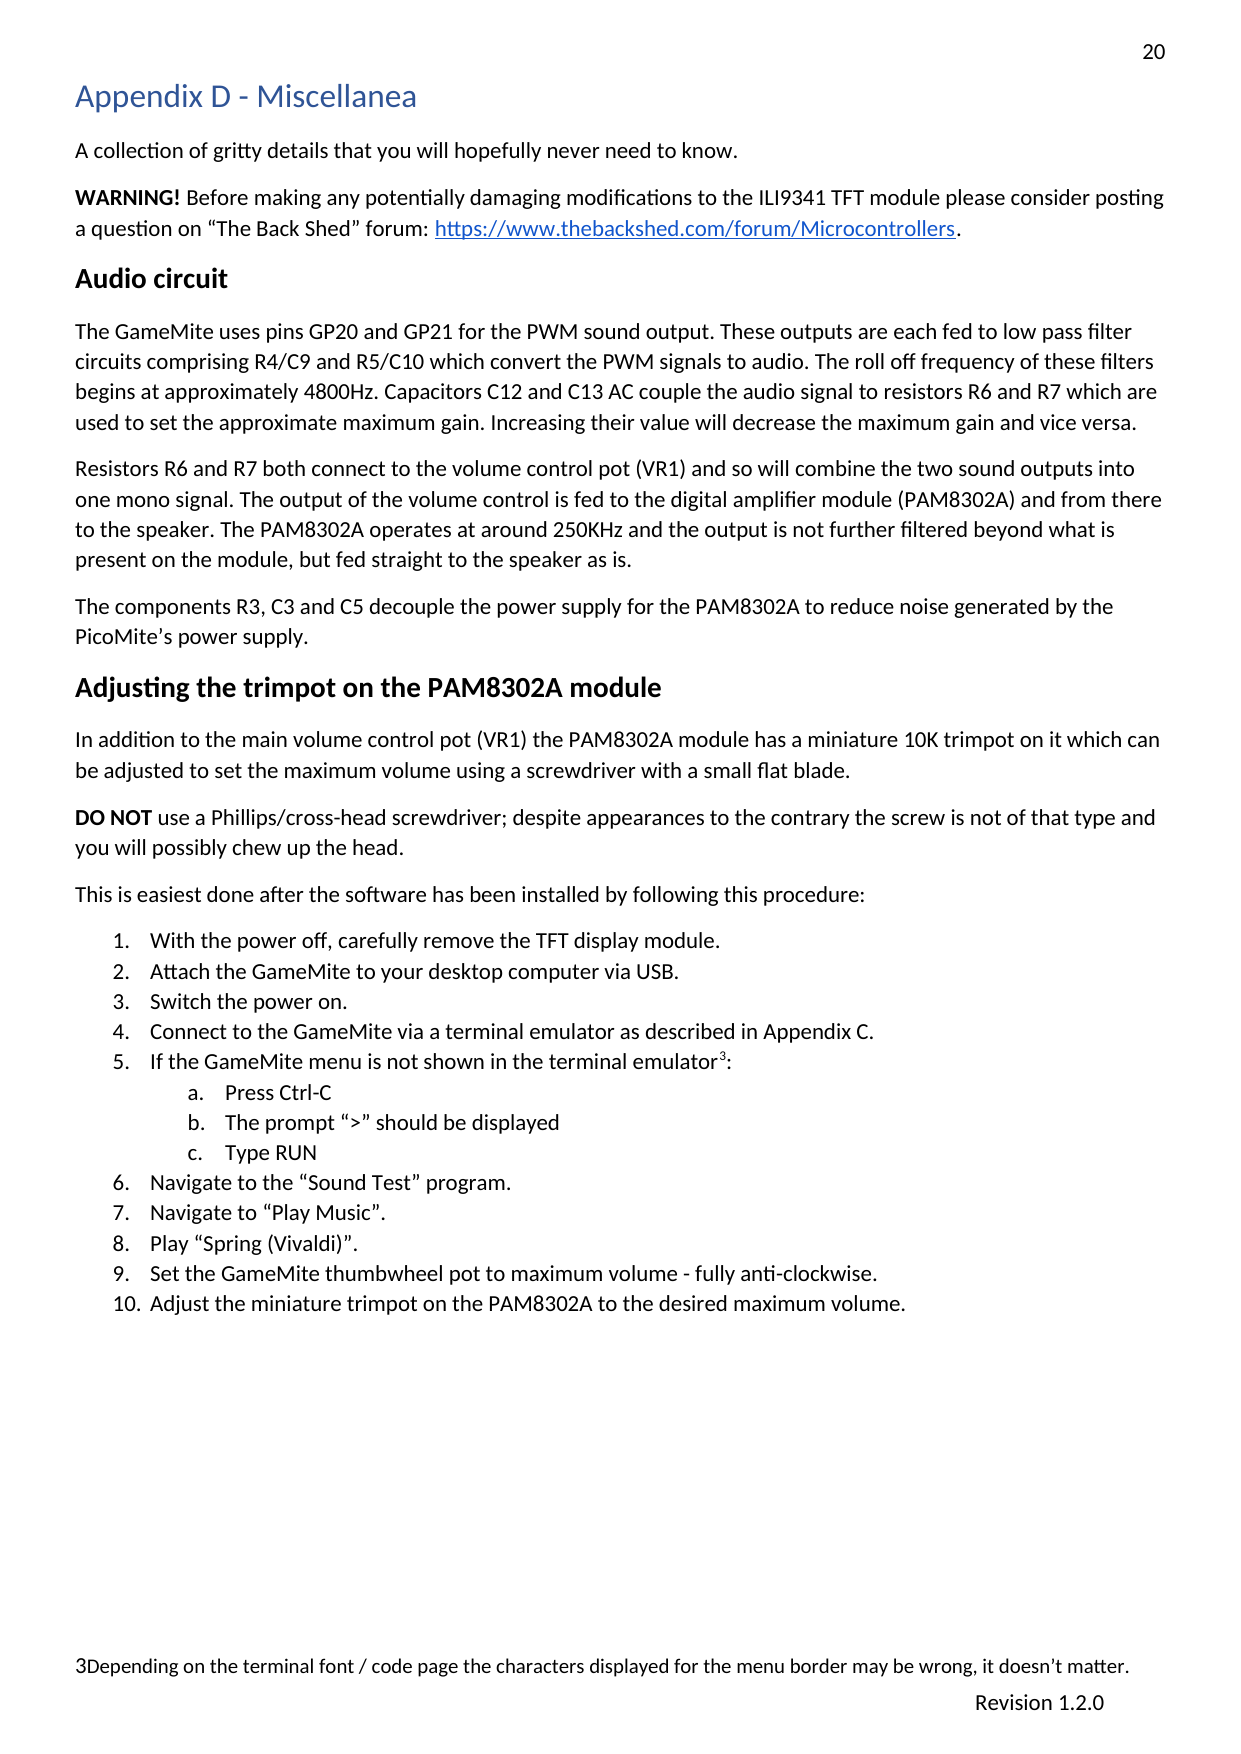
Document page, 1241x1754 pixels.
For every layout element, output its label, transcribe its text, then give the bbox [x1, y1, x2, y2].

list Navigate to the “Sound Test” program. [112, 1168, 1165, 1196]
subtitle Audio circuit [75, 261, 1165, 296]
list Attach the GameMite to your desktop computer via USB. [112, 957, 1165, 985]
text WARNING! Before making any potentially damaging modifications to the ILI9341 TFT module please consider posting a question on “The Back Shed” forum: https://www.thebackshed.com/forum/Microcontrollers. [75, 183, 1165, 242]
list If the GameMite menu is not shown in the terminal emulator: [112, 1047, 1165, 1075]
list The prompt “>” should be displayed [187, 1108, 1165, 1136]
list With the power off, carefully remove the TFT display module. [112, 927, 1165, 954]
list Depending on the terminal font / code page the characters displayed for the menu border may be wrong, it doesn’t matter. [75, 1651, 1165, 1679]
text The components R3, C3 and C5 decouple the power supply for the PAM8302A to reduce noise generated by the PicoMite’s power supply. [75, 592, 1165, 650]
text In addition to the main volume control pot (VR1) the PAM8302A module has a miniature 10K trimpot on it which can be adjusted to set the maximum volume using a screwdriver with a small flat blade. [75, 726, 1165, 784]
list Type RUN [187, 1138, 1165, 1166]
list Switch the power on. [112, 987, 1165, 1015]
list Play “Spring (Vivaldi)”. [112, 1229, 1165, 1257]
text Resistors R6 and R7 both connect to the volume control pot (VR1) and so will combine the two sound outputs into one mono signal. The output of the volume control is fed to the digital amplifier module (PAM8302A) and from there to the speaker. The PAM8302A operates at around 250KHz and the output is not further filtered beyond what is present on the module, but fed straight to the speaker as is. [75, 454, 1165, 573]
list Adjust the miniature trimpot on the PAM8302A to the desired maximum volume. [112, 1289, 1165, 1317]
subtitle Appendix D - Miscellanea [75, 75, 1165, 116]
list Connect to the GameMite via a terminal emulator as described in Appendix C. [112, 1017, 1165, 1045]
text The GameMite uses pins GP20 and GP21 for the PWM sound output. These outputs are each fed to low pass filter circuits comprising R4/C9 and R5/C10 which convert the PWM signals to audio. The roll off frequency of these filters begins at approximately 4800Hz. Capacitors C12 and C13 AC couple the audio signal to resistors R6 and R7 which are used to set the approximate maximum gain. Increasing their value will decrease the maximum gain and vice versa. [75, 317, 1165, 436]
list Press Ctrl-C [187, 1078, 1165, 1106]
list Set the GameMite thumbwheel pot to maximum volume - fully anti-clockwise. [112, 1259, 1165, 1287]
text DO NOT use a Phillips/cross-head screwdriver; despite appearances to the contrary the screw is not of that type and you will possibly chew up the head. [75, 803, 1165, 861]
text This is easiest done after the software has been installed by following this procedure: [75, 880, 1165, 908]
list Navigate to “Play Music”. [112, 1198, 1165, 1226]
text A collection of gritty details that you will hopefully never need to know. [75, 137, 1165, 164]
subtitle Adjusting the trimpot on the PAM8302A module [75, 669, 1165, 705]
